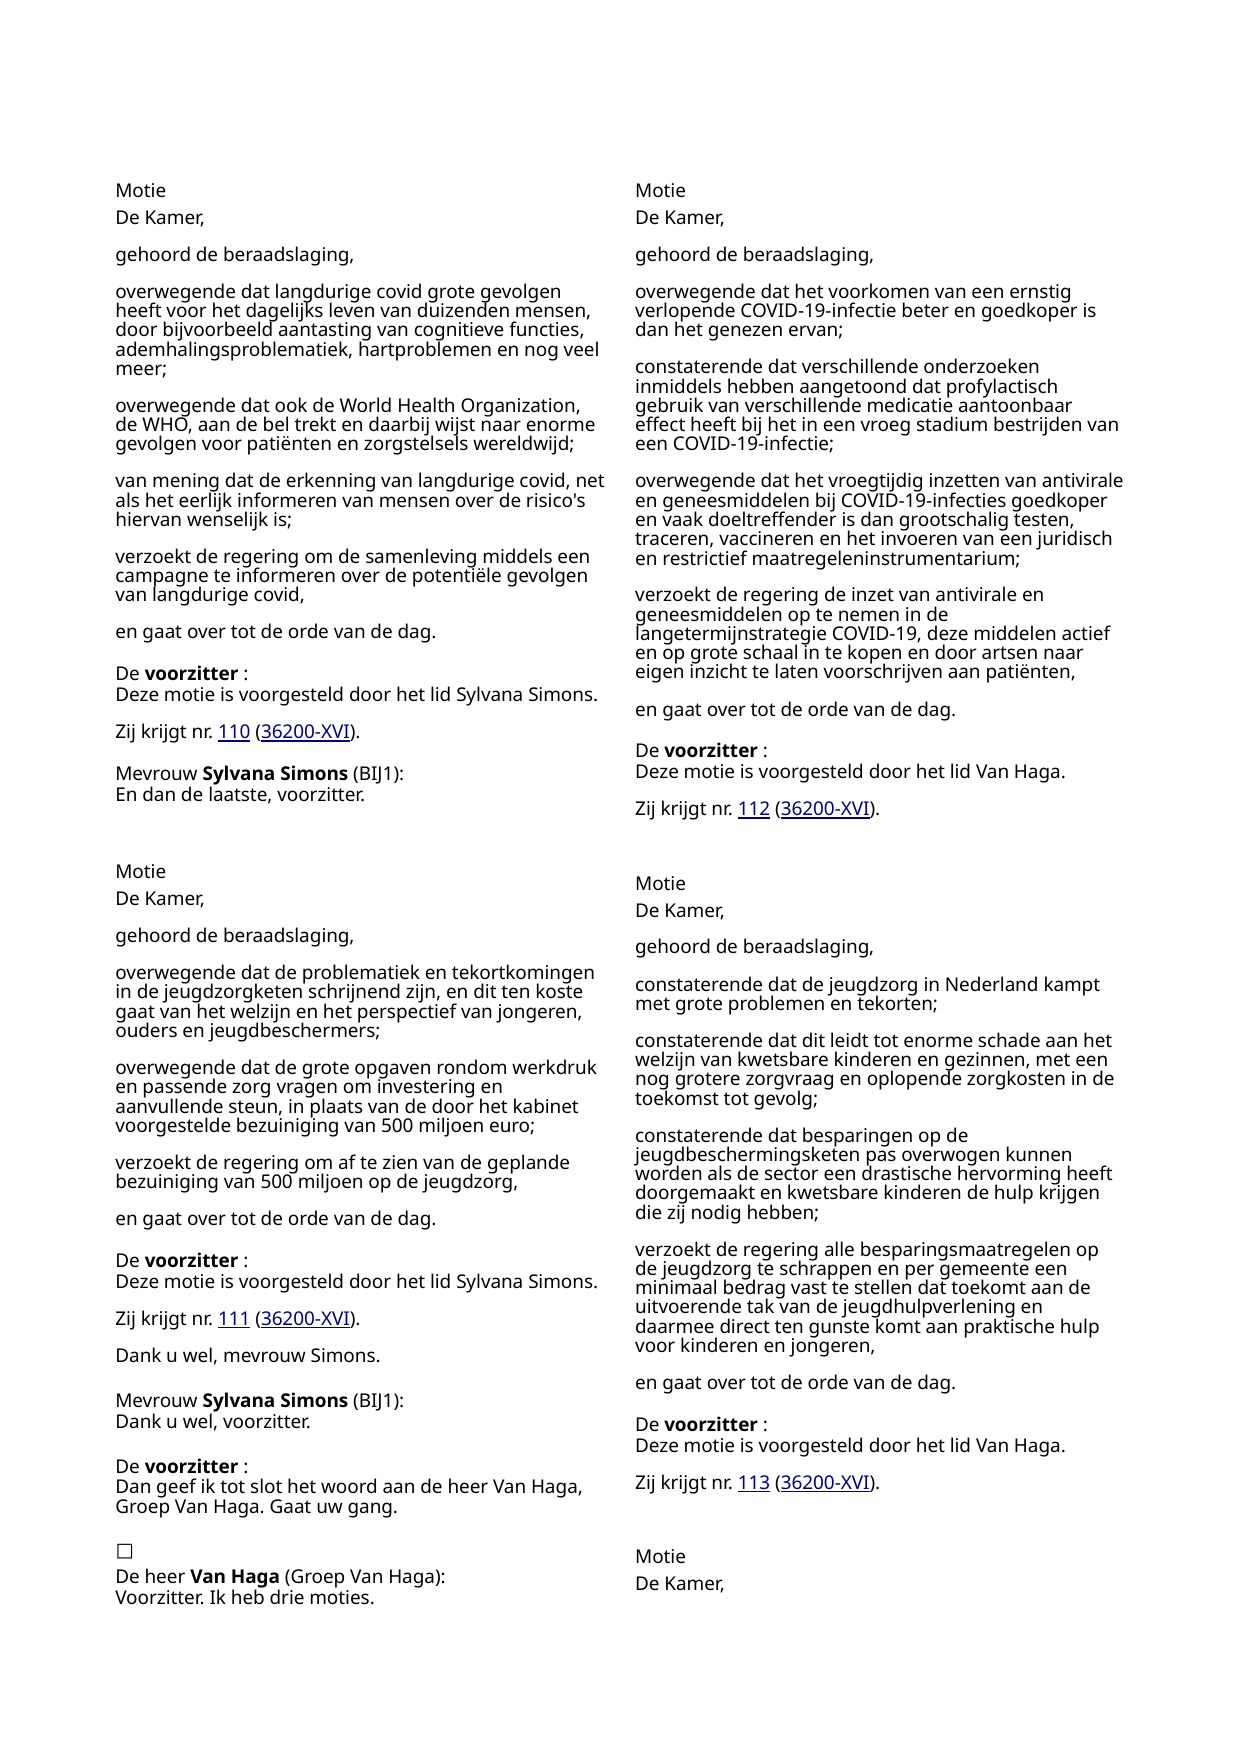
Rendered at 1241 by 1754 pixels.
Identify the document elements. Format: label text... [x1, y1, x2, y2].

text De Kamer, [635, 902, 1125, 921]
text De voorzitter : [115, 1453, 605, 1478]
text Motie [635, 1543, 1125, 1569]
text gehoord de beraadslaging, [635, 246, 1125, 265]
text en gaat over tot de orde van de dag. [635, 701, 1125, 720]
text constaterende dat verschillende onderzoeken inmiddels hebben aangetoond dat profylactisch gebruik van verschillende medicatie aantoonbaar effect heeft bij het in een vroeg stadium bestrijden van een COVID-19-infectie; [635, 358, 1125, 455]
text Zij krijgt nr. 112 (36200-XVI). [635, 800, 1125, 819]
text constaterende dat dit leidt tot enorme schade aan het welzijn van kwetsbare kinderen en gezinnen, met een nog grotere zorgvraag en oplopende zorgkosten in de toekomst tot gevolg; [635, 1032, 1125, 1109]
text constaterende dat besparingen op de jeugdbeschermingsketen pas overwogen kunnen worden als de sector een drastische hervorming heeft doorgemaakt en kwetsbare kinderen de hulp krijgen die zij nodig hebben; [635, 1127, 1125, 1223]
text Voorzitter. Ik heb drie moties. [115, 1589, 605, 1609]
text Zij krijgt nr. 113 (36200-XVI). [635, 1474, 1125, 1493]
text Zij krijgt nr. 110 (36200-XVI). [115, 723, 605, 742]
text Deze motie is voorgesteld door het lid Van Haga. [635, 1437, 1125, 1456]
text Dan geef ik tot slot het woord aan de heer Van Haga, Groep Van Haga. Gaat uw gang. [115, 1478, 605, 1517]
text overwegende dat ook de World Health Organization, de WHO, aan de bel trekt en daarbij wijst naar enorme gevolgen voor patiënten en zorgstelsels wereldwijd; [115, 397, 605, 455]
text Mevrouw Sylvana Simons (BIJ1): [115, 1387, 605, 1413]
text Zij krijgt nr. 111 (36200-XVI). [115, 1310, 605, 1329]
text Deze motie is voorgesteld door het lid Sylvana Simons. [115, 686, 605, 705]
text verzoekt de regering de inzet van antivirale en geneesmiddelen op te nemen in de langetermijnstrategie COVID-19, deze middelen actief en op grote schaal in te kopen en door artsen naar eigen inzicht te laten voorschrijven aan patiënten, [635, 586, 1125, 683]
text verzoekt de regering om de samenleving middels een campagne te informeren over de potentiële gevolgen van langdurige covid, [115, 548, 605, 606]
text overwegende dat de problematiek en tekortkomingen in de jeugdzorgketen schrijnend zijn, en dit ten koste gaat van het welzijn en het perspectief van jongeren, ouders en jeugdbeschermers; [115, 964, 605, 1041]
text verzoekt de regering alle besparingsmaatregelen op de jeugdzorg te schrappen en per gemeente een minimaal bedrag vast te stellen dat toekomt aan de uitvoerende tak van de jeugdhulpverlening en daarmee direct ten gunste komt aan praktische hulp voor kinderen en jongeren, [635, 1241, 1125, 1356]
text ⬜ [115, 1538, 605, 1564]
text verzoekt de regering om af te zien van de geplande bezuiniging van 500 miljoen op de jeugdzorg, [115, 1154, 605, 1192]
text De Kamer, [115, 209, 605, 228]
text gehoord de beraadslaging, [635, 938, 1125, 958]
text en gaat over tot de orde van de dag. [635, 1374, 1125, 1393]
text van mening dat de erkenning van langdurige covid, net als het eerlijk informeren van mensen over de risico's hiervan wenselijk is; [115, 472, 605, 530]
text De voorzitter : [115, 1247, 605, 1273]
text Motie [635, 870, 1125, 896]
text De voorzitter : [635, 1411, 1125, 1437]
text De Kamer, [635, 209, 1125, 228]
text Motie [115, 859, 605, 884]
text Dank u wel, voorzitter. [115, 1413, 605, 1432]
text gehoord de beraadslaging, [115, 246, 605, 265]
text overwegende dat het vroegtijdig inzetten van antivirale en geneesmiddelen bij COVID-19-infecties goedkoper en vaak doeltreffender is dan grootschalig testen, traceren, vaccineren en het invoeren van een juridisch en restrictief maatregeleninstrumentarium; [635, 472, 1125, 569]
text overwegende dat de grote opgaven rondom werkdruk en passende zorg vragen om investering en aanvullende steun, in plaats van de door het kabinet voorgestelde bezuiniging van 500 miljoen euro; [115, 1059, 605, 1136]
text De heer Van Haga (Groep Van Haga): [115, 1564, 605, 1589]
text De Kamer, [635, 1575, 1125, 1594]
text overwegende dat het voorkomen van een ernstig verlopende COVID-19-infectie beter en goedkoper is dan het genezen ervan; [635, 283, 1125, 341]
text en gaat over tot de orde van de dag. [115, 1210, 605, 1229]
text gehoord de beraadslaging, [115, 927, 605, 947]
text En dan de laatste, voorzitter. [115, 786, 605, 805]
text Mevrouw Sylvana Simons (BIJ1): [115, 760, 605, 786]
text Deze motie is voorgesteld door het lid Sylvana Simons. [115, 1273, 605, 1292]
text Motie [635, 177, 1125, 203]
text Dank u wel, mevrouw Simons. [115, 1347, 605, 1366]
text overwegende dat langdurige covid grote gevolgen heeft voor het dagelijks leven van duizenden mensen, door bijvoorbeeld aantasting van cognitieve functies, ademhalingsproblematiek, hartproblemen en nog veel meer; [115, 283, 605, 379]
text en gaat over tot de orde van de dag. [115, 623, 605, 643]
text Deze motie is voorgesteld door het lid Van Haga. [635, 763, 1125, 782]
text constaterende dat de jeugdzorg in Nederland kampt met grote problemen en tekorten; [635, 976, 1125, 1014]
text De voorzitter : [635, 737, 1125, 763]
text De voorzitter : [115, 660, 605, 686]
text De Kamer, [115, 890, 605, 909]
text Motie [115, 177, 605, 203]
